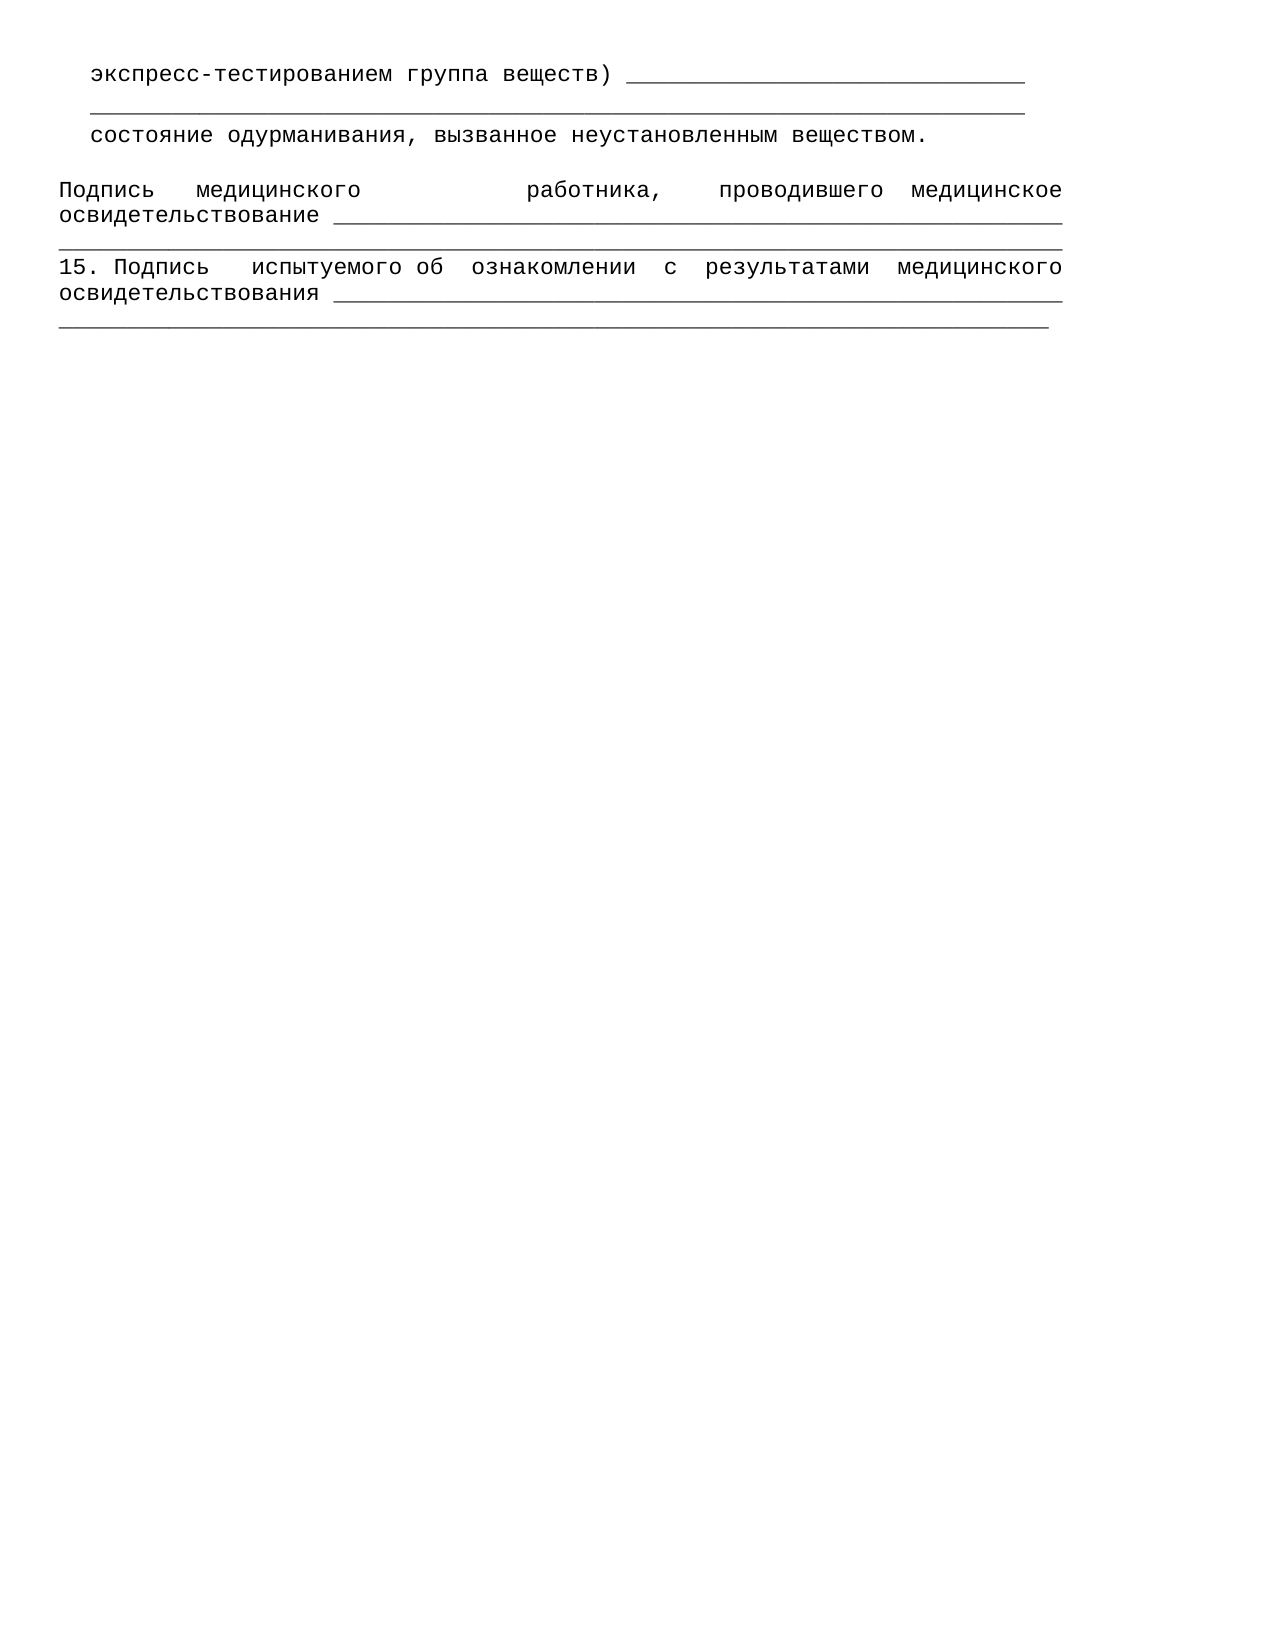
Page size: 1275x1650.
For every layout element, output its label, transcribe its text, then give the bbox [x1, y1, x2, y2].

text освидетельствование _____________________________________________________ [58, 204, 1216, 230]
text 15. Подпись испытуемого об ознакомлении с результатами медицинского [58, 256, 1216, 282]
text Подпись медицинского работника, проводившего медицинское [58, 178, 1216, 204]
text освидетельствования _____________________________________________________ [58, 282, 1216, 308]
text состояние одурманивания, вызванное неустановленным веществом. [58, 119, 1216, 149]
text ________________________________________________________________________ [58, 308, 1216, 333]
text ____________________________________________________________________ [58, 89, 1216, 119]
text _________________________________________________________________________ [58, 230, 1216, 256]
text экспресс-тестированием группа веществ) _____________________________ [58, 58, 1216, 89]
